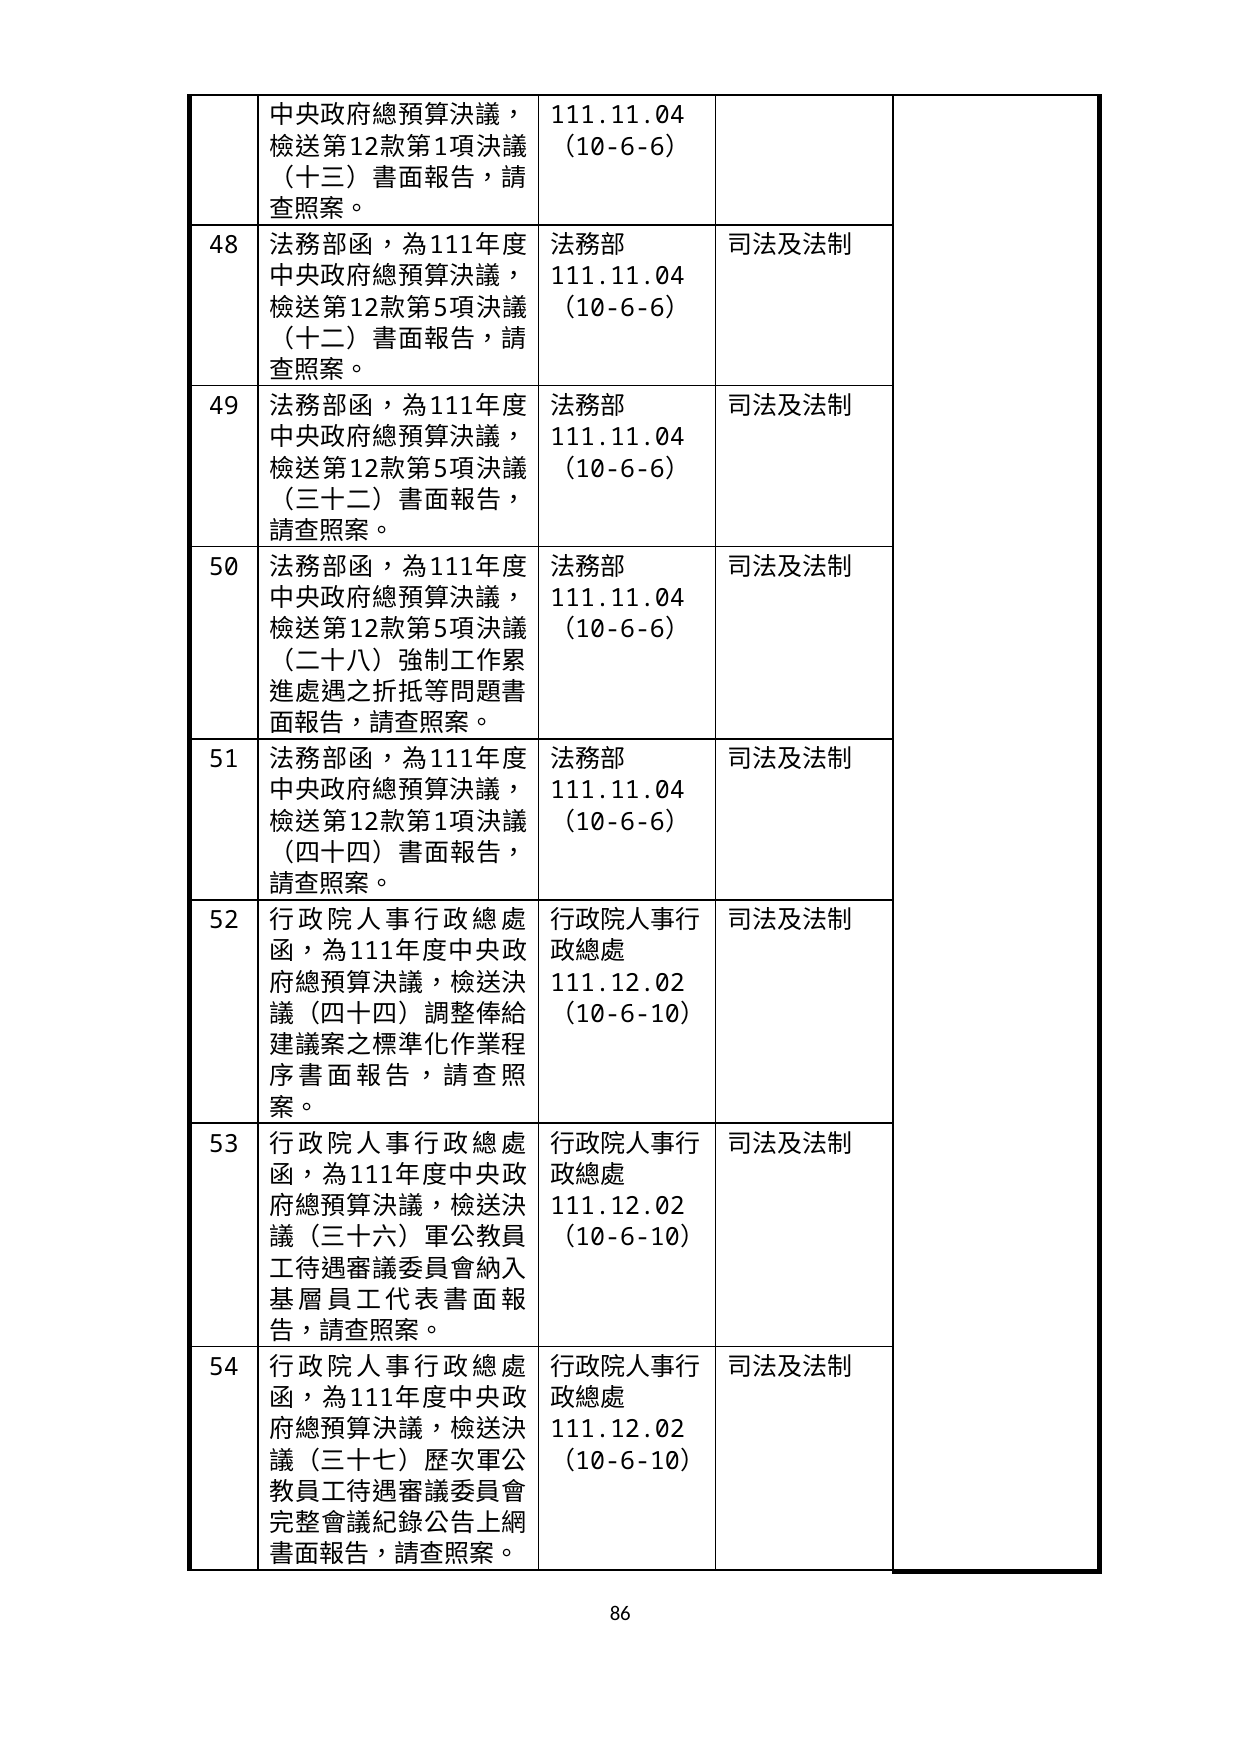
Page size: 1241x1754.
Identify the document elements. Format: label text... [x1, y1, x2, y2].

table_cell 司法及法制 [716, 740, 892, 899]
table_cell 司法及法制 [716, 1347, 892, 1569]
table_cell 54 [192, 1347, 257, 1569]
table_cell 行政院人事行政總處 111.12.02 （10-6-10） [539, 901, 715, 1122]
table_cell 法務部函，為111年度中央政府總預算決議，檢送第12款第5項決議（三十二）書面報告，請查照案。 [259, 386, 538, 546]
table_cell 法務部 111.11.04 （10-6-6） [539, 226, 715, 385]
table_cell 司法及法制 [716, 901, 892, 1122]
table_cell 法務部函，為111年度中央政府總預算決議，檢送第12款第1項決議（四十四）書面報告，請查照案。 [259, 740, 538, 899]
table_cell 司法及法制 [716, 386, 892, 546]
table_cell 行政院人事行政總處 111.12.02 （10-6-10） [539, 1124, 715, 1346]
table_cell 司法及法制 [716, 547, 892, 738]
table_cell [894, 96, 1097, 1569]
table_cell 中央政府總預算決議，檢送第12款第1項決議（十三）書面報告，請查照案。 [259, 96, 538, 224]
table_cell 49 [192, 386, 257, 546]
table_cell 51 [192, 740, 257, 899]
table_cell 法務部函，為111年度中央政府總預算決議，檢送第12款第5項決議（十二）書面報告，請查照案。 [259, 226, 538, 385]
table_cell 法務部 111.11.04 （10-6-6） [539, 386, 715, 546]
table_cell 法務部函，為111年度中央政府總預算決議，檢送第12款第5項決議（二十八）強制工作累進處遇之折抵等問題書面報告，請查照案。 [259, 547, 538, 738]
table_cell 行政院人事行政總處函，為111年度中央政府總預算決議，檢送決議（四十四）調整俸給建議案之標準化作業程序書面報告，請查照案。 [259, 901, 538, 1122]
table_cell 53 [192, 1124, 257, 1346]
table_cell 行政院人事行政總處函，為111年度中央政府總預算決議，檢送決議（三十七）歷次軍公教員工待遇審議委員會完整會議紀錄公告上網書面報告，請查照案。 [259, 1347, 538, 1569]
table_cell [192, 96, 257, 224]
table_cell [716, 96, 892, 224]
table_cell 司法及法制 [716, 1124, 892, 1346]
table_cell 法務部 111.11.04 （10-6-6） [539, 547, 715, 738]
table_cell 行政院人事行政總處 111.12.02 （10-6-10） [539, 1347, 715, 1569]
table_cell 52 [192, 901, 257, 1122]
table_cell 48 [192, 226, 257, 385]
table_cell 50 [192, 547, 257, 738]
table_cell 行政院人事行政總處函，為111年度中央政府總預算決議，檢送決議（三十六）軍公教員工待遇審議委員會納入基層員工代表書面報告，請查照案。 [259, 1124, 538, 1346]
table_cell 司法及法制 [716, 226, 892, 385]
table_cell 法務部 111.11.04 （10-6-6） [539, 740, 715, 899]
table_cell 111.11.04 （10-6-6） [539, 96, 715, 224]
